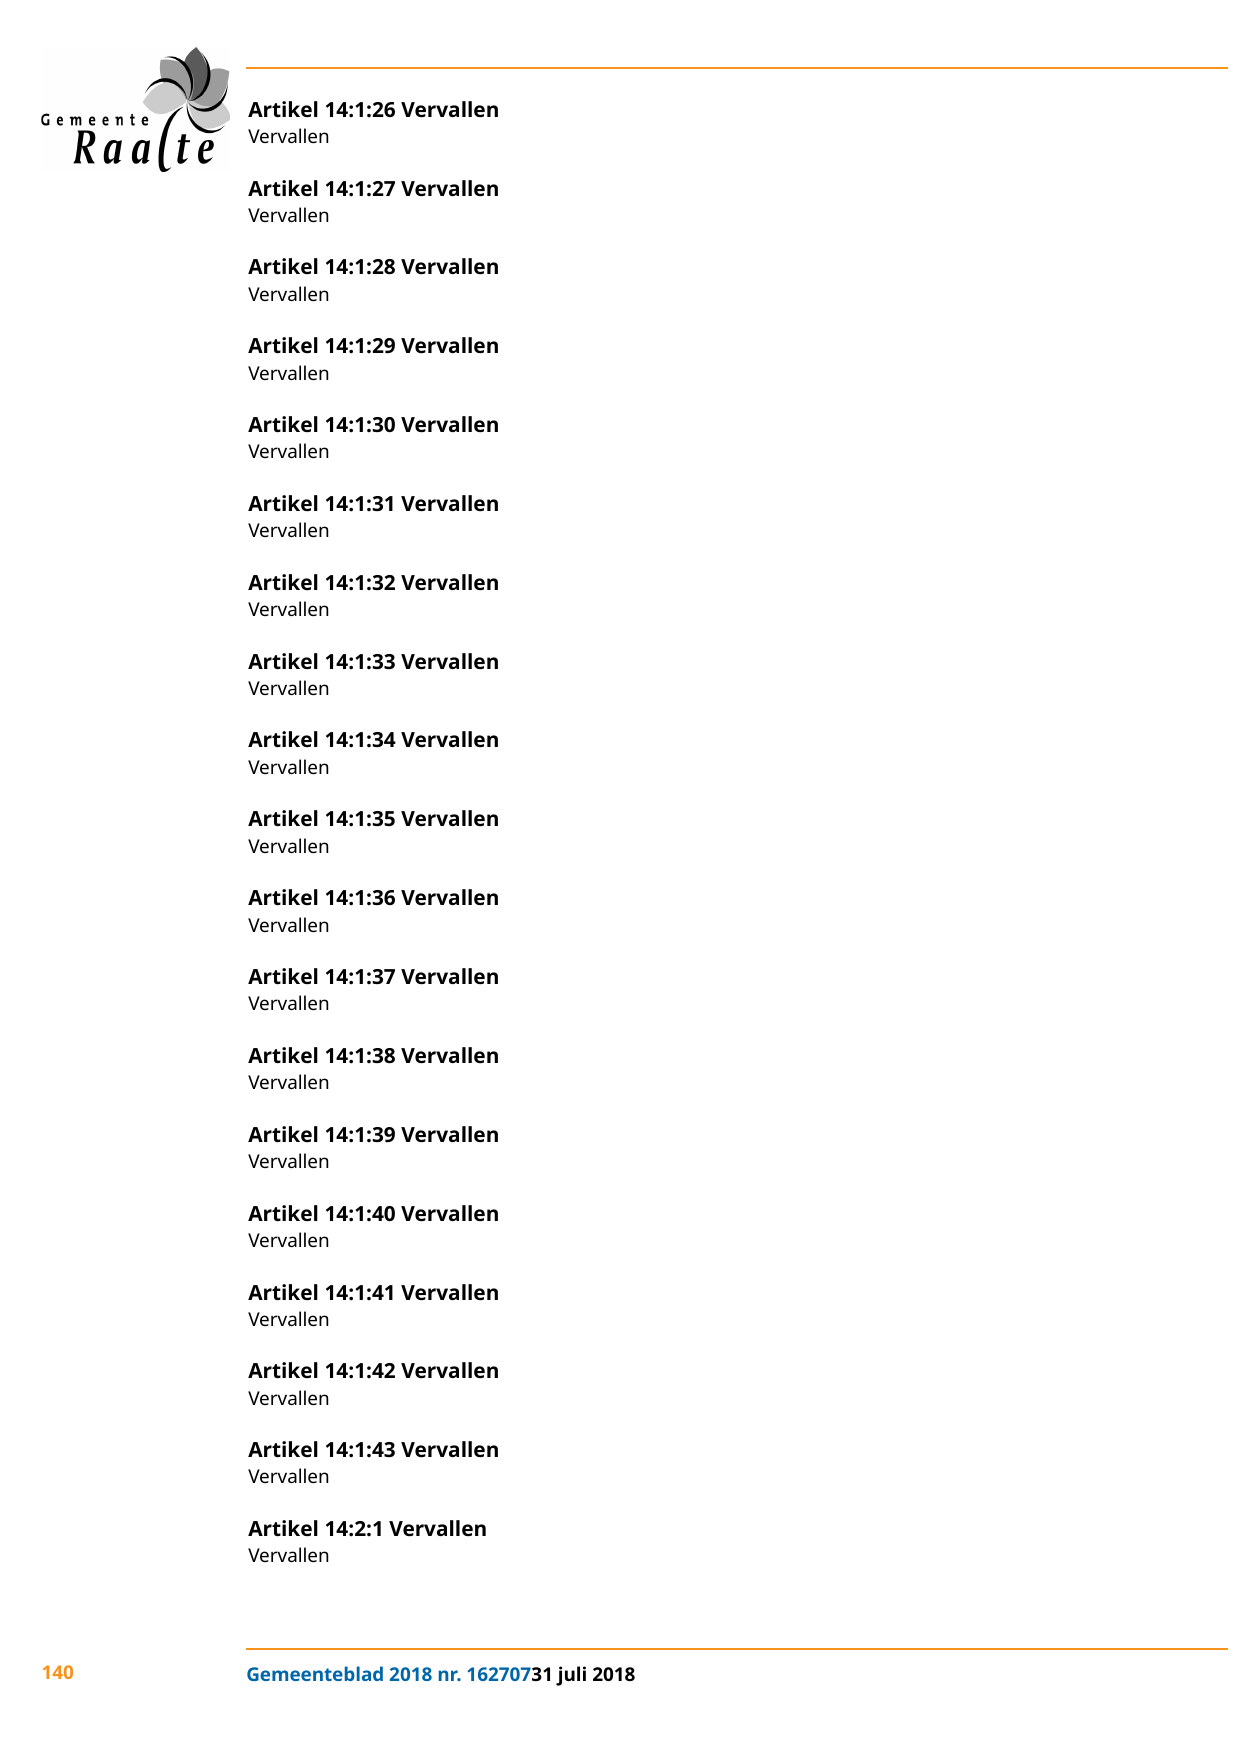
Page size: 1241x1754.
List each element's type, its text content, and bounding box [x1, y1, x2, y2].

text Vervallen [248, 1464, 1152, 1489]
text Vervallen [248, 281, 1152, 307]
text Vervallen [248, 123, 1152, 149]
text Artikel 14:1:38 Vervallen [248, 1041, 1152, 1069]
text Vervallen [248, 1543, 1152, 1568]
text Vervallen [248, 1069, 1152, 1095]
text Artikel 14:1:40 Vervallen [248, 1199, 1152, 1227]
text Artikel 14:1:36 Vervallen [248, 883, 1152, 912]
text Artikel 14:1:29 Vervallen [248, 331, 1152, 360]
text Artikel 14:1:39 Vervallen [248, 1120, 1152, 1148]
text Vervallen [248, 754, 1152, 780]
text Vervallen [248, 439, 1152, 464]
text Vervallen [248, 1385, 1152, 1411]
text Vervallen [248, 1227, 1152, 1253]
text Artikel 14:1:31 Vervallen [248, 489, 1152, 517]
text Vervallen [248, 596, 1152, 622]
text Vervallen [248, 833, 1152, 859]
text Vervallen [248, 912, 1152, 937]
text Artikel 14:1:43 Vervallen [248, 1435, 1152, 1464]
text Artikel 14:1:42 Vervallen [248, 1356, 1152, 1385]
text Vervallen [248, 202, 1152, 228]
text Vervallen [248, 517, 1152, 543]
text Vervallen [248, 991, 1152, 1016]
text Artikel 14:1:28 Vervallen [248, 252, 1152, 281]
text Artikel 14:1:41 Vervallen [248, 1278, 1152, 1306]
text Artikel 14:1:35 Vervallen [248, 804, 1152, 833]
text Artikel 14:2:1 Vervallen [248, 1514, 1152, 1543]
text Artikel 14:1:26 Vervallen [248, 95, 1152, 123]
text Artikel 14:1:34 Vervallen [248, 726, 1152, 754]
text Vervallen [248, 360, 1152, 386]
text Artikel 14:1:33 Vervallen [248, 647, 1152, 675]
text Artikel 14:1:27 Vervallen [248, 174, 1152, 202]
text Vervallen [248, 1306, 1152, 1332]
text Vervallen [248, 675, 1152, 701]
text Artikel 14:1:32 Vervallen [248, 568, 1152, 596]
text Vervallen [248, 1148, 1152, 1174]
picture [41, 47, 231, 172]
text Artikel 14:1:37 Vervallen [248, 962, 1152, 991]
text Artikel 14:1:30 Vervallen [248, 410, 1152, 439]
